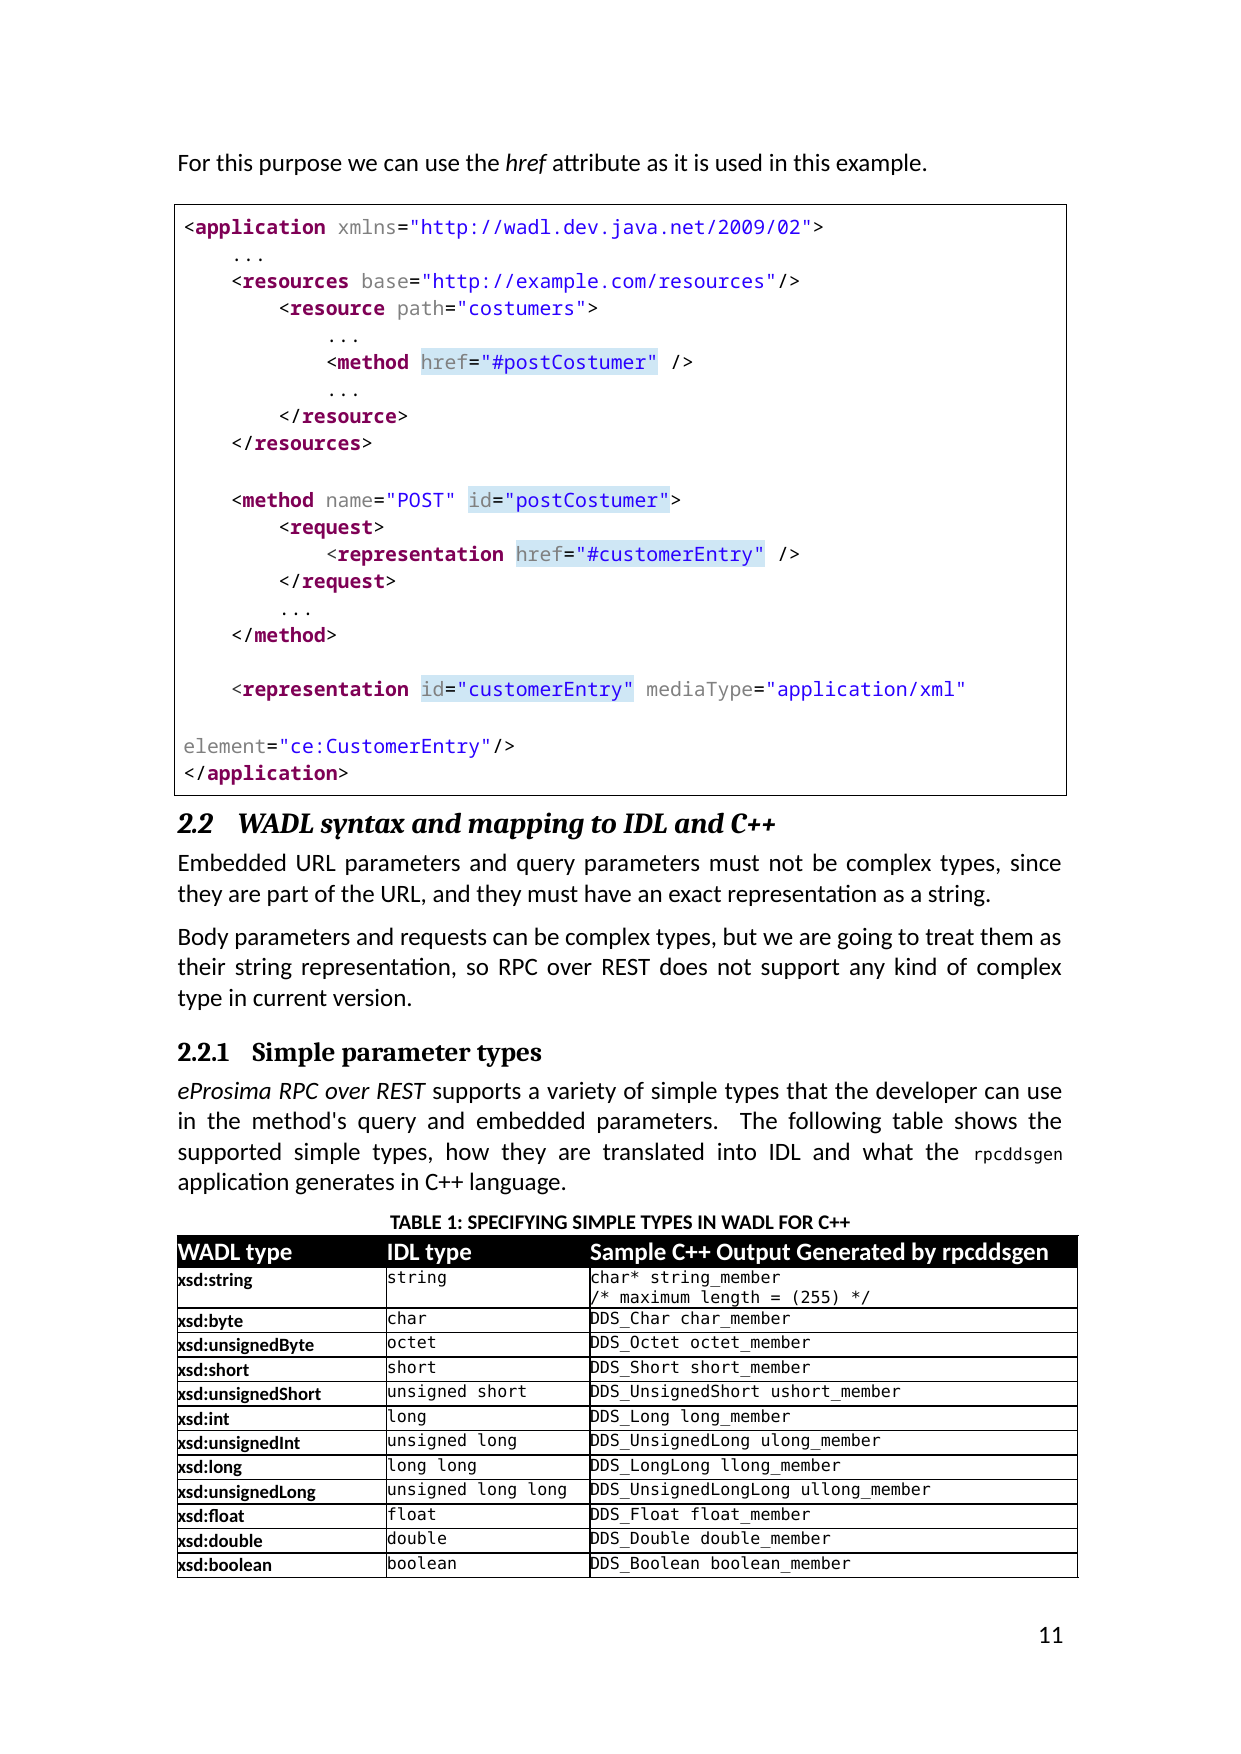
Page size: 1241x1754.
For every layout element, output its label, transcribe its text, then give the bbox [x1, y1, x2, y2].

list ... [183, 321, 1057, 348]
table_cell boolean [387, 1554, 589, 1576]
table_cell DDS_UnsignedLongLong ullong_member [591, 1480, 1077, 1503]
list </request> [183, 567, 1057, 594]
table_cell xsd:unsignedShort [178, 1382, 386, 1405]
table_cell unsigned long long [387, 1480, 589, 1503]
list <representation id="customerEntry" mediaType="application/xml" [183, 675, 1057, 702]
table_cell double [387, 1529, 589, 1552]
table_cell float [387, 1505, 589, 1527]
list <method name="POST" id="postCostumer"> [183, 486, 1057, 513]
table_cell xsd:boolean [178, 1554, 386, 1576]
text For this purpose we can use the href attribute as it is used in this example. [177, 148, 1063, 178]
list <resources base="http://example.com/resources"/> [183, 267, 1057, 294]
list </resources> [183, 429, 1057, 456]
list <resource path="costumers"> [183, 294, 1057, 321]
table_cell DDS_Octet octet_member [591, 1333, 1077, 1356]
list ... [183, 375, 1057, 402]
list element="ce:CustomerEntry"/> [183, 702, 1057, 760]
table_cell string [387, 1268, 589, 1307]
table_cell DDS_LongLong llong_member [591, 1456, 1077, 1478]
text Embedded URL parameters and query parameters must not be complex types, since they are part of the URL, and they must have an exact representation as a string. [177, 847, 1063, 908]
table_cell xsd:float [178, 1505, 386, 1527]
table_cell DDS_Float float_member [591, 1505, 1077, 1527]
text eProsima RPC over REST supports a variety of simple types that the developer can use in the method's query and embedded parameters. The following table shows the supported simple types, how they are translated into IDL and what the rpcddsgen application generates in C++ language. [177, 1075, 1063, 1197]
table_cell unsigned long [387, 1431, 589, 1454]
subtitle WADL syntax and mapping to IDL and C++ [177, 796, 1063, 841]
table_cell unsigned short [387, 1382, 589, 1405]
list </application> [183, 760, 1057, 787]
table_cell DDS_Long long_member [591, 1407, 1077, 1429]
list <method href="#postCostumer" /> [183, 348, 1057, 375]
table_cell xsd:int [178, 1407, 386, 1429]
table_header IDL type [387, 1236, 589, 1267]
table_cell char [387, 1309, 589, 1332]
list </method> [183, 621, 1057, 648]
table_cell DDS_Double double_member [591, 1529, 1077, 1552]
table_cell xsd:short [178, 1358, 386, 1381]
table_cell xsd:unsignedLong [178, 1480, 386, 1503]
list <request> [183, 513, 1057, 540]
table_header Sample C++ Output Generated by rpcddsgen [591, 1236, 1077, 1267]
table_cell xsd:long [178, 1456, 386, 1478]
list </resource> [183, 402, 1057, 429]
table_cell xsd:double [178, 1529, 386, 1552]
table_cell short [387, 1358, 589, 1381]
text Body parameters and requests can be complex types, but we are going to treat them as their string representation, so RPC over REST does not support any kind of complex type in current version. [177, 921, 1063, 1012]
list ... [183, 240, 1057, 267]
table_header WADL type [178, 1236, 386, 1267]
table_cell xsd:unsignedInt [178, 1431, 386, 1454]
table_cell DDS_Char char_member [591, 1309, 1077, 1332]
table_cell xsd:string [178, 1268, 386, 1307]
table_cell long long [387, 1456, 589, 1478]
table_cell DDS_Boolean boolean_member [591, 1554, 1077, 1576]
subtitle Simple parameter types [177, 1037, 1063, 1068]
table_cell char* string_member /* maximum length = (255) */ [591, 1268, 1077, 1307]
table_cell long [387, 1407, 589, 1429]
table_cell xsd:unsignedByte [178, 1333, 386, 1356]
text Table 1: Specifying Simple Types in WADL for C++ [177, 1209, 1063, 1235]
subtitle [175, 205, 1066, 795]
table_cell xsd:byte [178, 1309, 386, 1332]
list <application xmlns="http://wadl.dev.java.net/2009/02"> [183, 213, 1057, 240]
table_cell DDS_UnsignedShort ushort_member [591, 1382, 1077, 1405]
list ... [183, 594, 1057, 621]
table_cell DDS_Short short_member [591, 1358, 1077, 1381]
list <representation href="#customerEntry" /> [183, 540, 1057, 567]
table_cell DDS_UnsignedLong ulong_member [591, 1431, 1077, 1454]
table_cell octet [387, 1333, 589, 1356]
